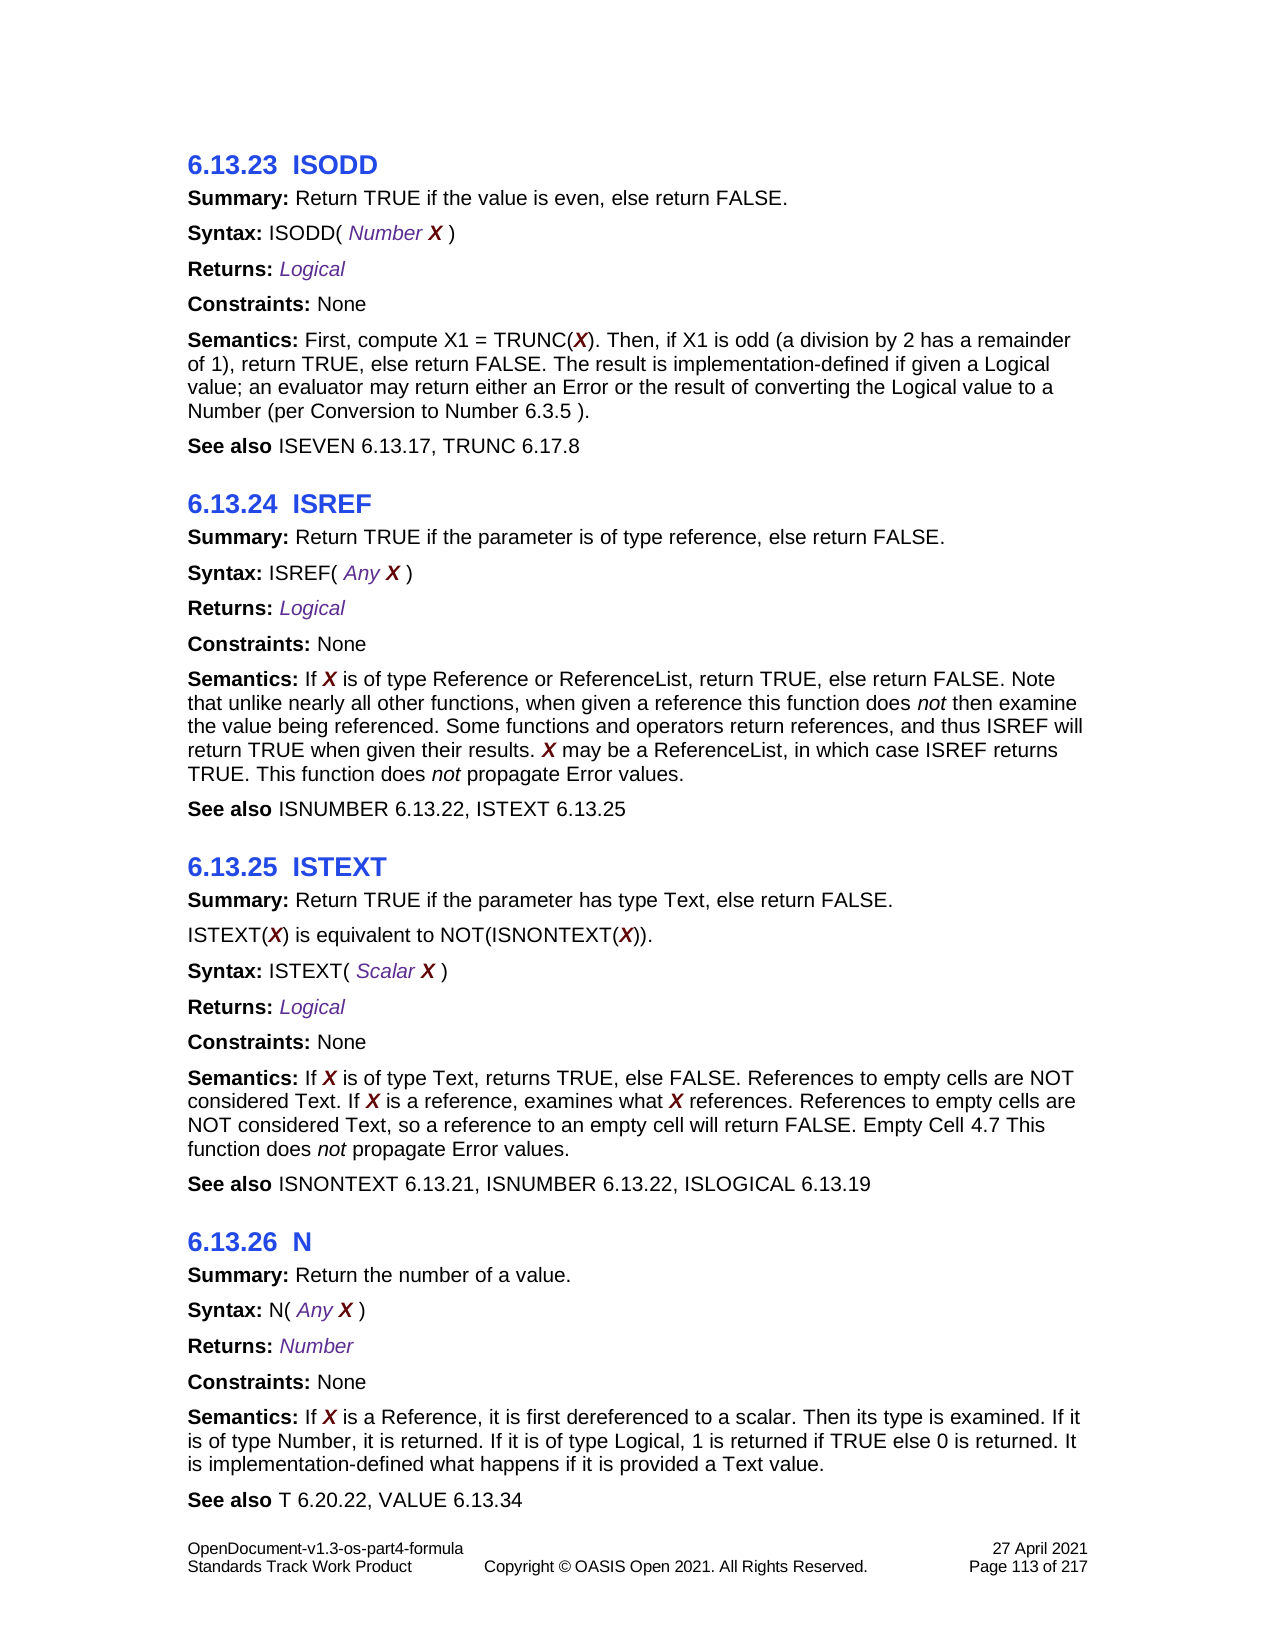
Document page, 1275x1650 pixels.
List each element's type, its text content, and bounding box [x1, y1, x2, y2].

text Syntax: ISREF( Any X ) [187, 561, 1088, 584]
text See also ISEVEN 6.13.17, TRUNC 6.17.8 [187, 435, 1088, 458]
text Semantics: First, compute X1 = TRUNC(X). Then, if X1 is odd (a division by 2 has a remainder of 1), return TRUE, else return FALSE. The result is implementation-defined if given a Logical value; an evaluator may return either an Error or the result of converting the Logical value to a Number (per Conversion to Number 6.3.5 ). [187, 328, 1088, 423]
text Summary: Return the number of a value. [187, 1263, 1088, 1287]
text Semantics: If X is of type Text, returns TRUE, else FALSE. References to empty cells are NOT considered Text. If X is a reference, examines what X references. References to empty cells are NOT considered Text, so a reference to an empty cell will return FALSE. Empty Cell 4.7 This function does not propagate Error values. [187, 1066, 1088, 1161]
subtitle N [187, 1227, 1088, 1257]
text Returns: Logical [187, 995, 1088, 1019]
text See also ISNUMBER 6.13.22, ISTEXT 6.13.25 [187, 798, 1088, 821]
subtitle ISTEXT [187, 852, 1088, 882]
text See also T 6.20.22, VALUE 6.13.34 [187, 1488, 1088, 1512]
text See also ISNONTEXT 6.13.21, ISNUMBER 6.13.22, ISLOGICAL 6.13.19 [187, 1173, 1088, 1196]
text Constraints: None [187, 1370, 1088, 1394]
text Returns: Logical [187, 597, 1088, 620]
text Returns: Number [187, 1334, 1088, 1358]
text Summary: Return TRUE if the value is even, else return FALSE. [187, 186, 1088, 209]
subtitle ISREF [187, 489, 1088, 519]
text Constraints: None [187, 1031, 1088, 1054]
text Semantics: If X is of type Reference or ReferenceList, return TRUE, else return FALSE. Note that unlike nearly all other functions, when given a reference this function does not then examine the value being referenced. Some functions and operators return references, and thus ISREF will return TRUE when given their results. X may be a ReferenceList, in which case ISREF returns TRUE. This function does not propagate Error values. [187, 668, 1088, 786]
text Syntax: N( Any X ) [187, 1299, 1088, 1322]
text Syntax: ISTEXT( Scalar X ) [187, 959, 1088, 983]
text Returns: Logical [187, 257, 1088, 281]
text Constraints: None [187, 293, 1088, 316]
text Semantics: If X is a Reference, it is first dereferenced to a scalar. Then its type is examined. If it is of type Number, it is returned. If it is of type Logical, 1 is returned if TRUE else 0 is returned. It is implementation-defined what happens if it is provided a Text value. [187, 1406, 1088, 1476]
text Summary: Return TRUE if the parameter has type Text, else return FALSE. [187, 888, 1088, 912]
text Summary: Return TRUE if the parameter is of type reference, else return FALSE. [187, 525, 1088, 549]
text Syntax: ISODD( Number X ) [187, 222, 1088, 245]
text ISTEXT(X) is equivalent to NOT(ISNONTEXT(X)). [187, 924, 1088, 947]
text Constraints: None [187, 632, 1088, 656]
subtitle ISODD [187, 150, 1088, 180]
